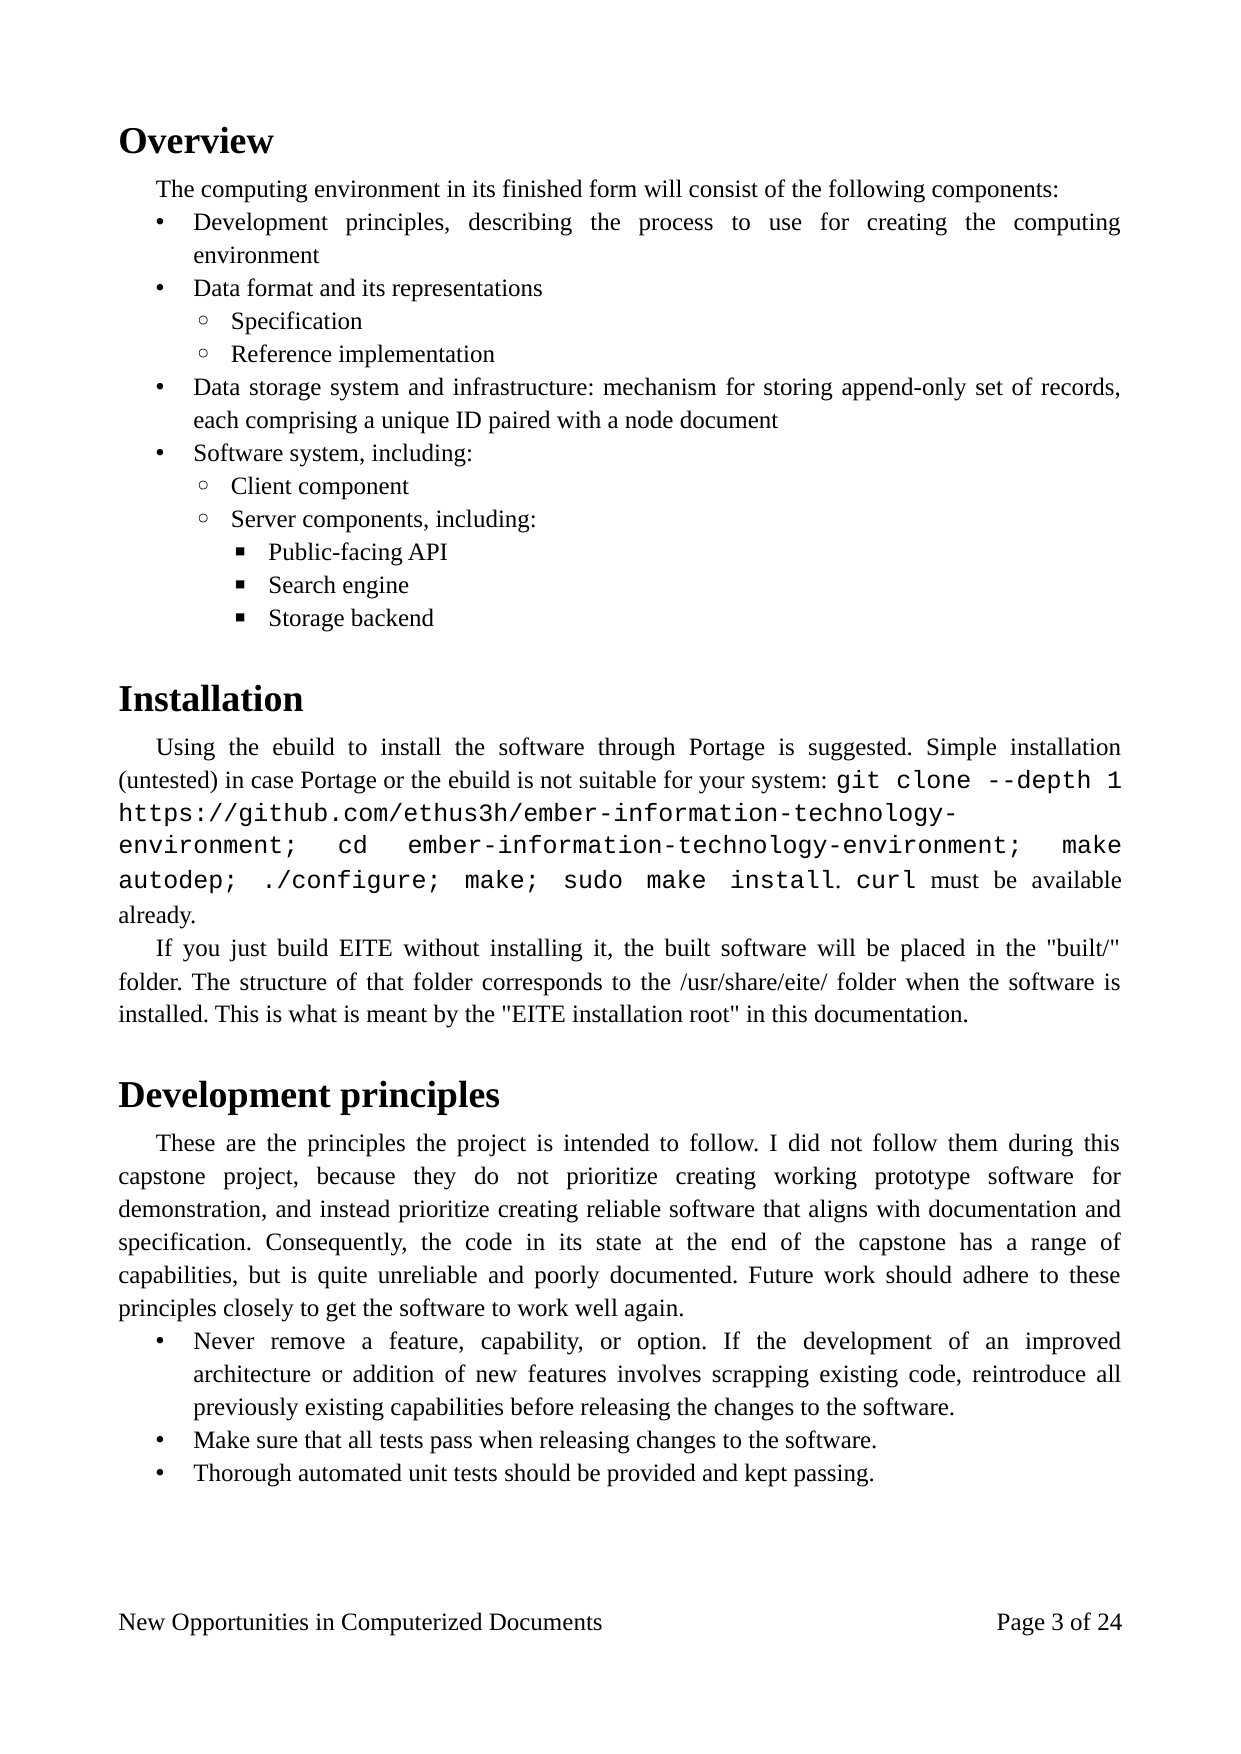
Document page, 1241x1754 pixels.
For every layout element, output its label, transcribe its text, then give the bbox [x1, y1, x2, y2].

list Thorough automated unit tests should be provided and kept passing. [156, 1458, 1122, 1487]
text The computing environment in its finished form will consist of the following components: [118, 174, 1122, 203]
list Software system, including: [156, 438, 1122, 467]
text These are the principles the project is intended to follow. I did not follow them during this capstone project, because they do not prioritize creating working prototype software for demonstration, and instead prioritize creating reliable software that aligns with documentation and specification. Consequently, the code in its state at the end of the capstone has a range of capabilities, but is quite unreliable and poorly documented. Future work should adhere to these principles closely to get the software to work well again. [118, 1128, 1122, 1322]
text Using the ebuild to install the software through Portage is suggested. Simple installation (untested) in case Portage or the ebuild is not suitable for your system: git clone --depth 1 https://github.com/ethus3h/ember-information-technology-environment; cd ember-information-technology-environment; make autodep; ./configure; make; sudo make install. curl must be available already. [118, 732, 1122, 929]
list Client component [193, 471, 1122, 500]
list Never remove a feature, capability, or option. If the development of an improved architecture or addition of new features involves scrapping existing code, reintroduce all previously existing capabilities before releasing the changes to the software. [156, 1326, 1122, 1421]
list Search engine [231, 571, 1122, 599]
list Reference implementation [193, 339, 1122, 368]
text If you just build EITE without installing it, the built software will be placed in the "built/" folder. The structure of that folder corresponds to the /usr/share/eite/ folder when the software is installed. This is what is meant by the "EITE installation root" in this documentation. [118, 933, 1122, 1028]
list Public-facing API [231, 537, 1122, 566]
list Server components, including: [193, 504, 1122, 533]
subtitle Development principles [118, 1072, 1122, 1116]
list Make sure that all tests pass when releasing changes to the software. [156, 1426, 1122, 1454]
list Data format and its representations [156, 273, 1122, 302]
list Specification [193, 306, 1122, 335]
list Storage backend [231, 603, 1122, 632]
list Data storage system and infrastructure: mechanism for storing append-only set of records, each comprising a unique ID paired with a node document [156, 372, 1122, 434]
list Development principles, describing the process to use for creating the computing environment [156, 207, 1122, 269]
subtitle Installation [118, 676, 1122, 720]
subtitle Overview [118, 118, 1122, 162]
